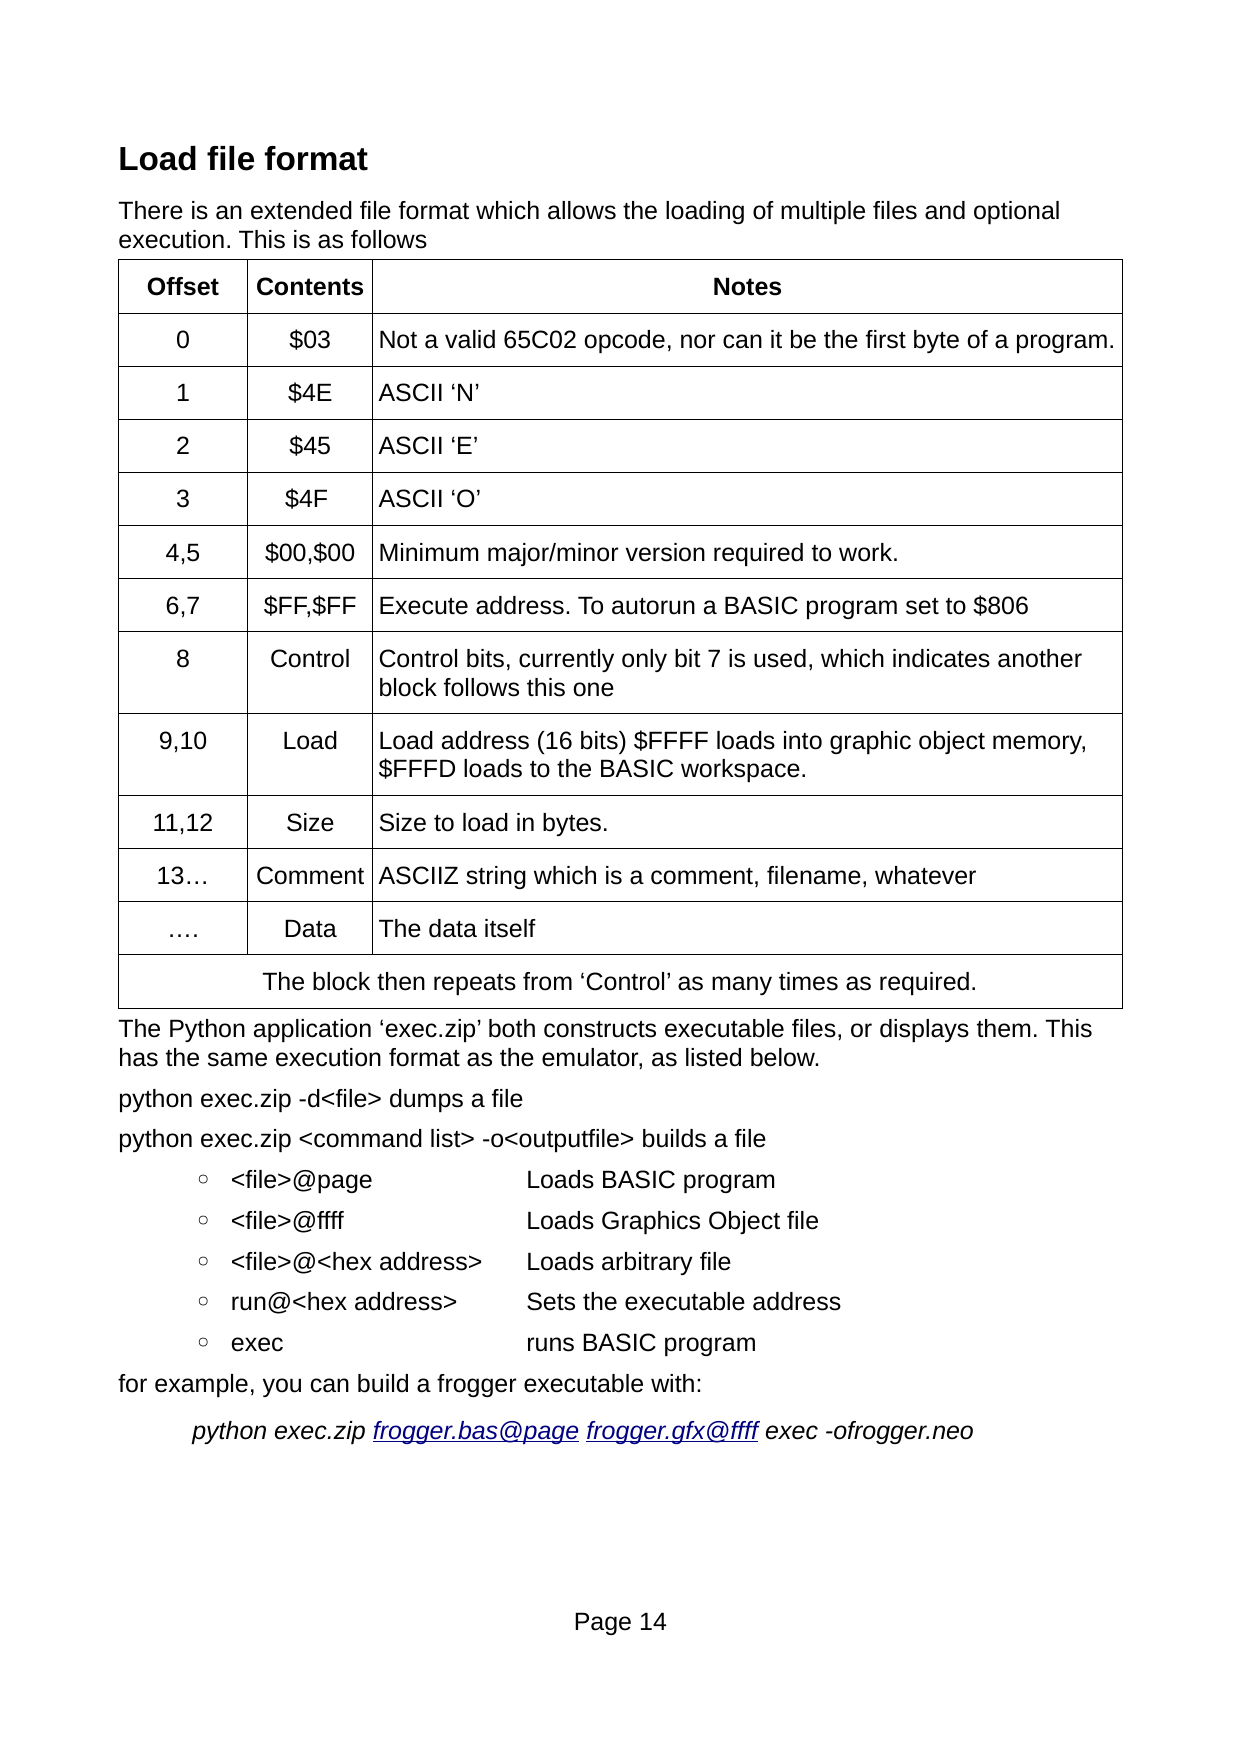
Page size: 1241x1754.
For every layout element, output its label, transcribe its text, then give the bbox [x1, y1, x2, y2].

list exec runs BASIC program [193, 1328, 1122, 1357]
table_cell 0 [119, 314, 247, 366]
table_cell Load address (16 bits) $FFFF loads into graphic object memory, $FFFD loads to the BASIC workspace. [373, 714, 1122, 795]
table_cell Minimum major/minor version required to work. [373, 526, 1122, 578]
table_cell Size [248, 796, 372, 848]
table_cell The block then repeats from ‘Control’ as many times as required. [119, 955, 1122, 1007]
text python exec.zip <command list> -o<outputfile> builds a file [118, 1124, 1122, 1153]
text There is an extended file format which allows the loading of multiple files and optional execution. This is as follows [118, 196, 1122, 253]
table_cell Data [248, 902, 372, 954]
table_cell ASCIIZ string which is a comment, filename, whatever [373, 849, 1122, 901]
table_cell 3 [119, 473, 247, 525]
table_header Offset [119, 260, 247, 312]
table_cell 9,10 [119, 714, 247, 795]
table_cell 2 [119, 420, 247, 472]
text python exec.zip frogger.bas@page frogger.gfx@ffff exec -ofrogger.neo [192, 1416, 1122, 1444]
table_cell 8 [119, 632, 247, 713]
table_cell Size to load in bytes. [373, 796, 1122, 848]
table_cell $FF,$FF [248, 579, 372, 631]
table_cell 1 [119, 367, 247, 419]
table_header Contents [248, 260, 372, 312]
table_cell Execute address. To autorun a BASIC program set to $806 [373, 579, 1122, 631]
table_cell Comment [248, 849, 372, 901]
subtitle Load file format [118, 139, 1122, 177]
table_cell Control [248, 632, 372, 713]
table_cell …. [119, 902, 247, 954]
table_cell ASCII ‘O’ [373, 473, 1122, 525]
table_cell $03 [248, 314, 372, 366]
table_cell Not a valid 65C02 opcode, nor can it be the first byte of a program. [373, 314, 1122, 366]
text for example, you can build a frogger executable with: [118, 1369, 1122, 1397]
list <file>@<hex address> Loads arbitrary file [193, 1246, 1122, 1275]
list <file>@page Loads BASIC program [193, 1165, 1122, 1194]
text python exec.zip -d<file> dumps a file [118, 1084, 1122, 1112]
table_cell 6,7 [119, 579, 247, 631]
list <file>@ffff Loads Graphics Object file [193, 1206, 1122, 1234]
table_cell The data itself [373, 902, 1122, 954]
table_cell $45 [248, 420, 372, 472]
table_cell ASCII ‘E’ [373, 420, 1122, 472]
table_cell 4,5 [119, 526, 247, 578]
table_header Notes [373, 260, 1122, 312]
table_cell ASCII ‘N’ [373, 367, 1122, 419]
table_cell 11,12 [119, 796, 247, 848]
table_cell 13… [119, 849, 247, 901]
table_cell Load [248, 714, 372, 795]
table_cell $4F [248, 473, 372, 525]
text The Python application ‘exec.zip’ both constructs executable files, or displays them. This has the same execution format as the emulator, as listed below. [118, 1014, 1122, 1072]
table_cell $00,$00 [248, 526, 372, 578]
table_cell $4E [248, 367, 372, 419]
list run@<hex address> Sets the executable address [193, 1287, 1122, 1316]
table_cell Control bits, currently only bit 7 is used, which indicates another block follows this one [373, 632, 1122, 713]
